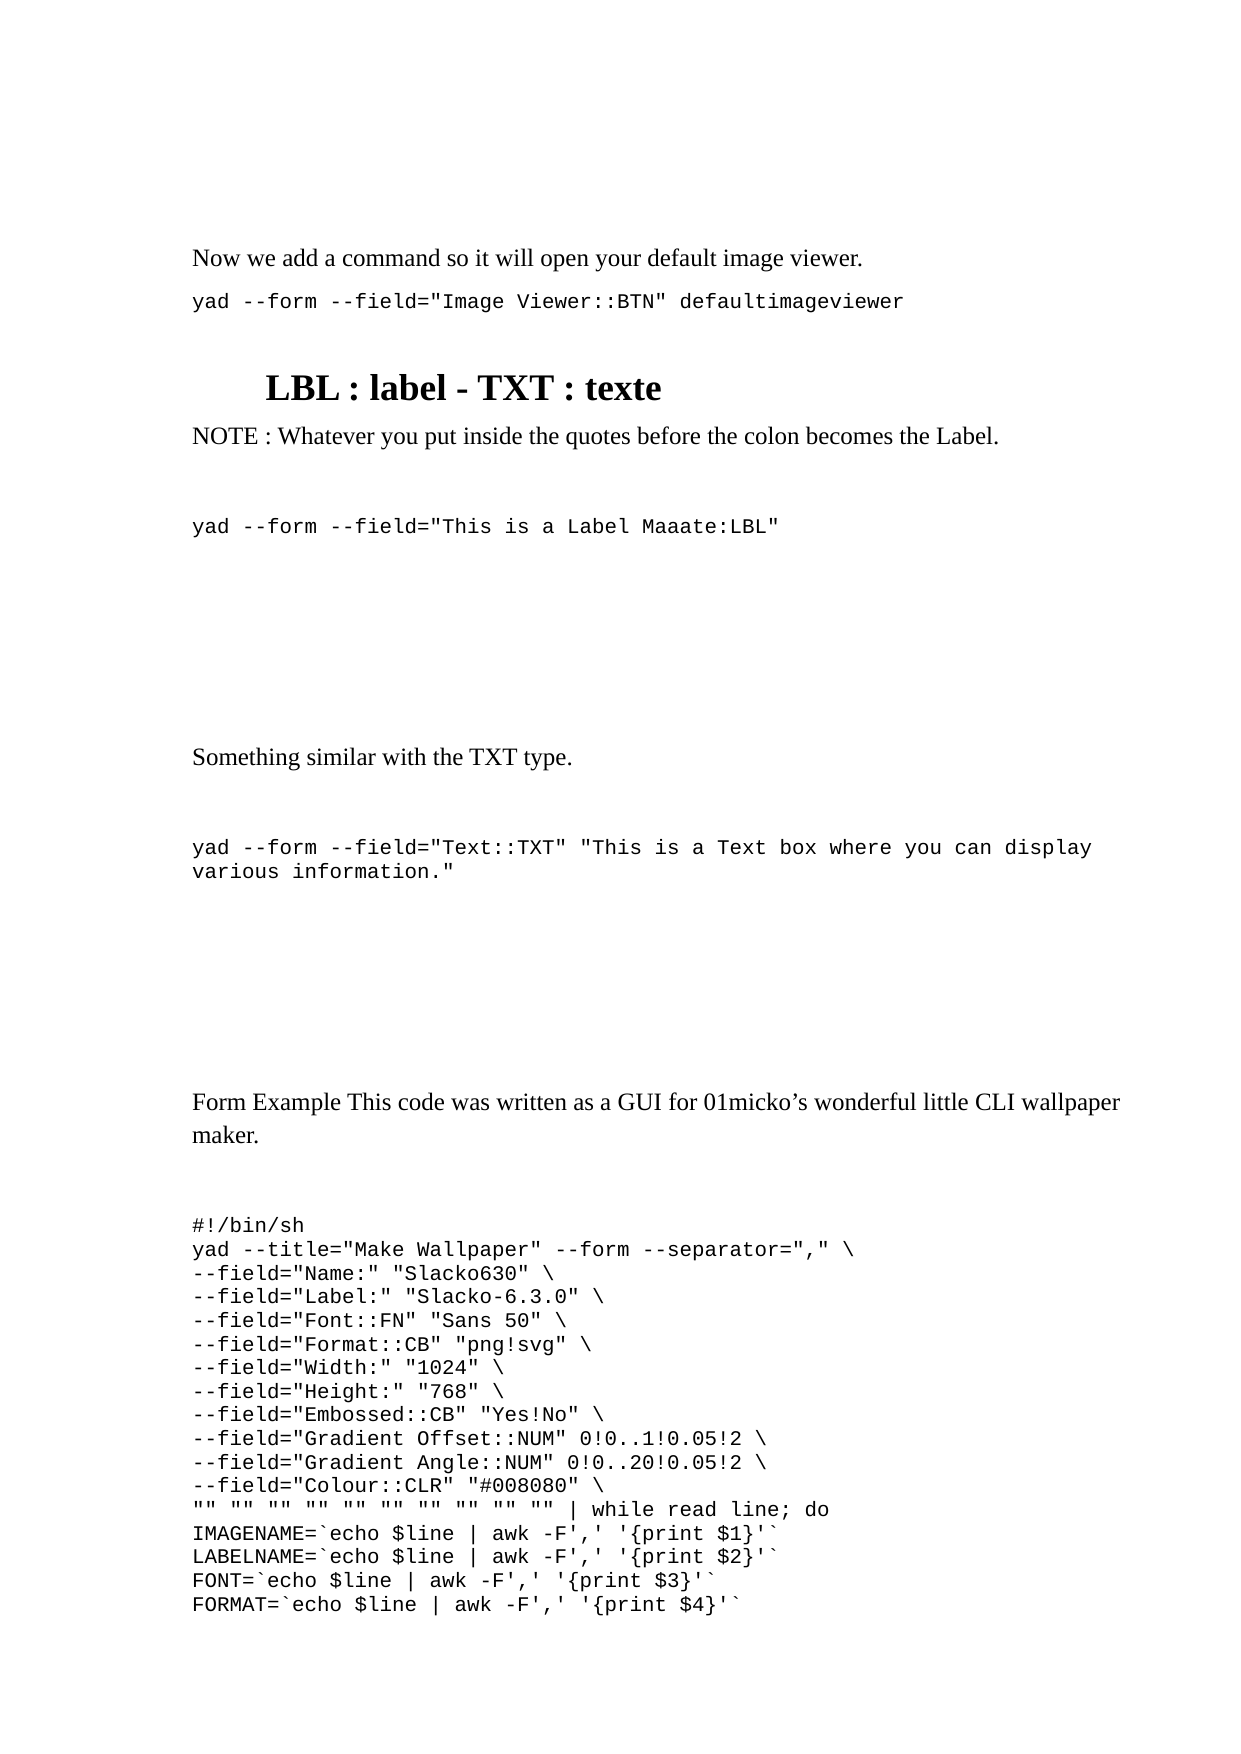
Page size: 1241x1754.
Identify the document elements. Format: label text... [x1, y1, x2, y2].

list LABELNAME=`echo $line | awk -F',' '{print $2}'` [162, 1546, 1122, 1570]
list FORMAT=`echo $line | awk -F',' '{print $4}'` [162, 1594, 1122, 1617]
list --field="Colour::CLR" "#008080" \ [162, 1475, 1122, 1499]
list NOTE : Whatever you put inside the quotes before the colon becomes the Label. [162, 421, 1122, 449]
list --field="Width:" "1024" \ [162, 1357, 1122, 1381]
list --field="Gradient Angle::NUM" 0!0..20!0.05!2 \ [162, 1452, 1122, 1475]
list "" "" "" "" "" "" "" "" "" "" | while read line; do [162, 1499, 1122, 1523]
list FONT=`echo $line | awk -F',' '{print $3}'` [162, 1570, 1122, 1594]
list Something similar with the TXT type. [162, 742, 1122, 771]
list --field="Label:" "Slacko-6.3.0" \ [162, 1286, 1122, 1310]
list --field="Height:" "768" \ [162, 1381, 1122, 1404]
list Now we add a command so it will open your default image viewer. [162, 243, 1122, 272]
list yad --form --field="Text::TXT" "This is a Text box where you can display various information." [162, 837, 1122, 884]
list #!/bin/sh [162, 1215, 1122, 1239]
list --field="Gradient Offset::NUM" 0!0..1!0.05!2 \ [162, 1428, 1122, 1452]
list yad --title="Make Wallpaper" --form --separator="," \ [162, 1239, 1122, 1263]
list --field="Font::FN" "Sans 50" \ [162, 1310, 1122, 1333]
list yad --form --field="Image Viewer::BTN" defaultimageviewer [162, 291, 1122, 315]
list yad --form --field="This is a Label Maaate:LBL" [162, 516, 1122, 539]
list --field="Format::CB" "png!svg" \ [162, 1333, 1122, 1357]
list Form Example This code was written as a GUI for 01micko’s wonderful little CLI wallpaper maker. [162, 1087, 1122, 1149]
subtitle LBL : label - TXT : texte [236, 365, 1122, 408]
list IMAGENAME=`echo $line | awk -F',' '{print $1}'` [162, 1523, 1122, 1546]
list --field="Embossed::CB" "Yes!No" \ [162, 1404, 1122, 1428]
list --field="Name:" "Slacko630" \ [162, 1263, 1122, 1286]
